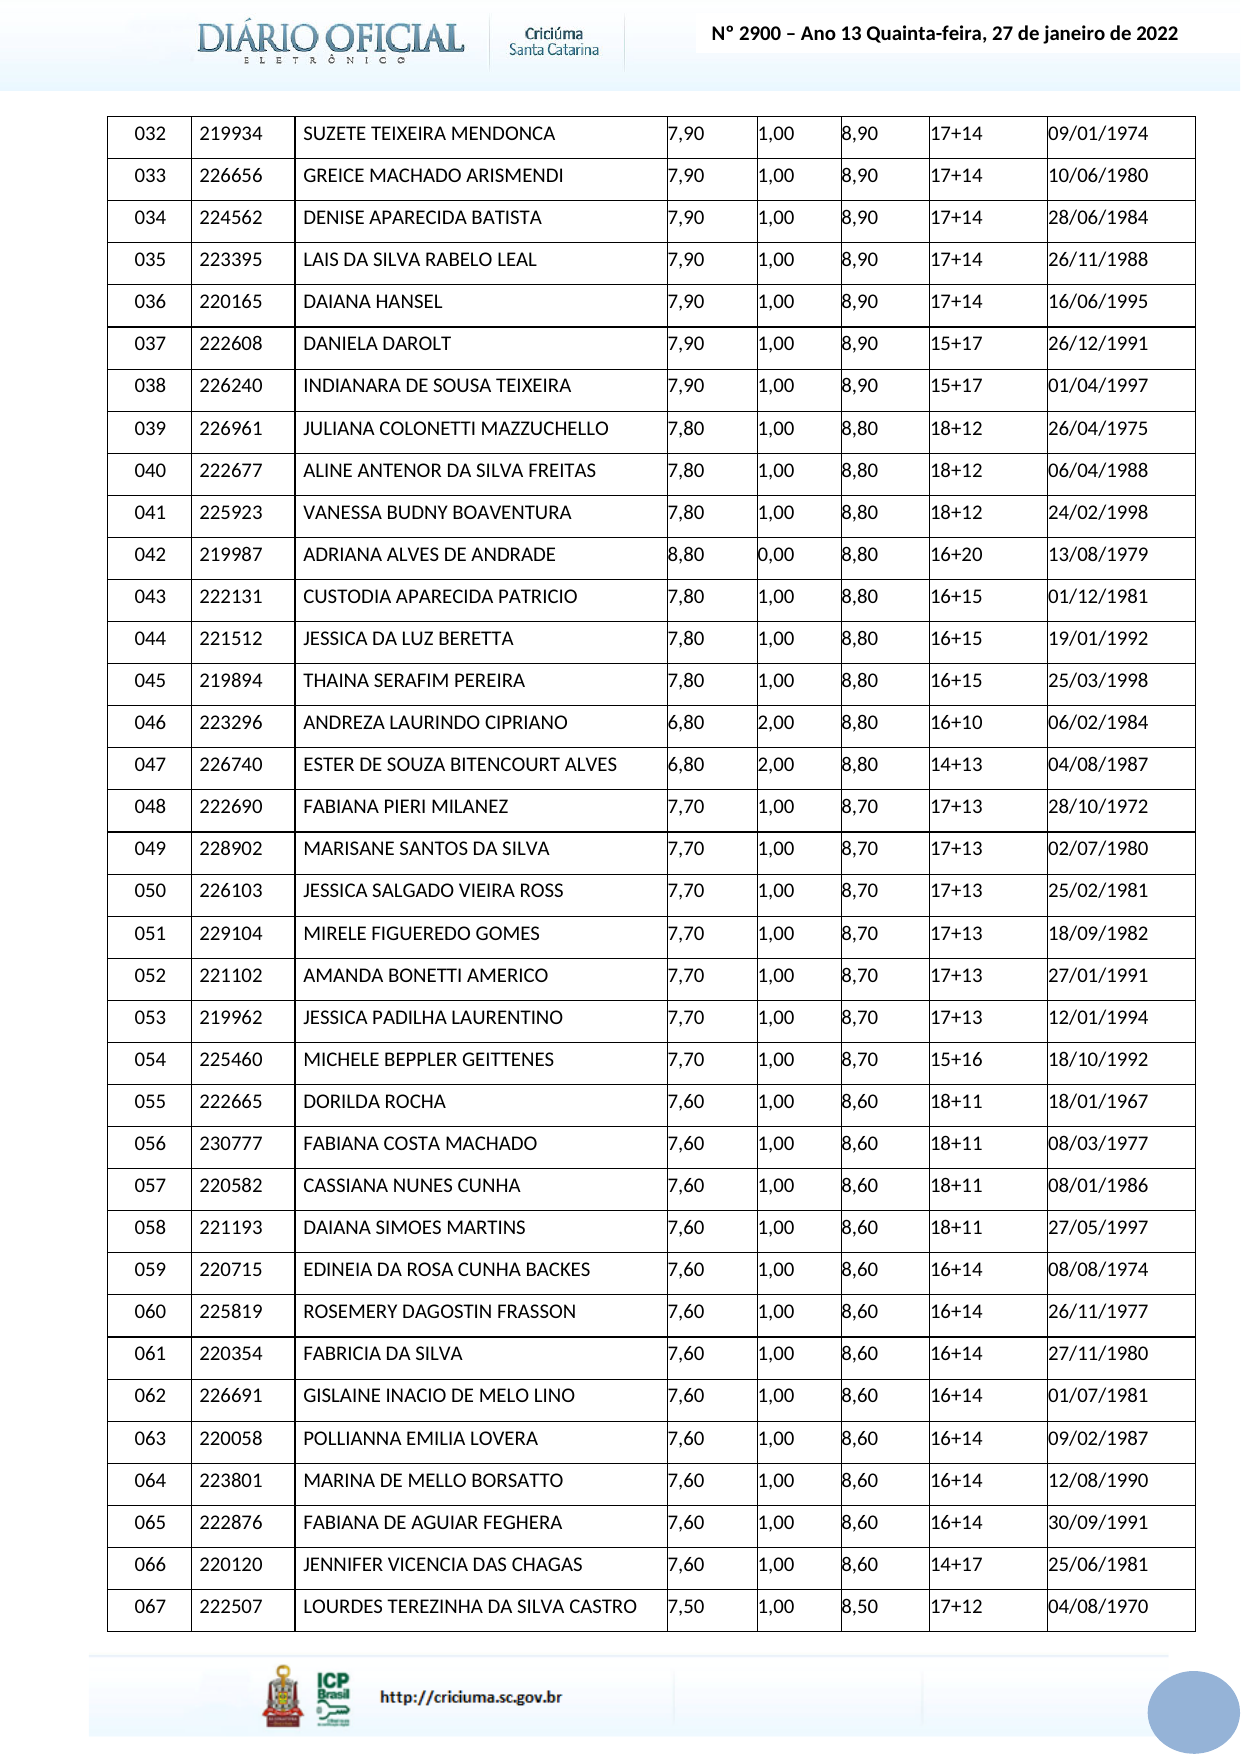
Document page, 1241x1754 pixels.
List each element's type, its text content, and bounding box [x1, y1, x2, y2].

table_cell 8,70 [842, 833, 929, 873]
table_cell FABIANA DE AGUIAR FEGHERA [296, 1506, 667, 1547]
table_cell LOURDES TEREZINHA DA SILVA CASTRO [296, 1590, 667, 1631]
table_cell 04/08/1970 [1048, 1590, 1195, 1631]
table_cell 1,00 [758, 917, 841, 958]
table_cell 8,60 [842, 1506, 929, 1547]
table_cell POLLIANNA EMILIA LOVERA [296, 1422, 667, 1463]
table_cell 061 [108, 1338, 191, 1378]
table_cell JULIANA COLONETTI MAZZUCHELLO [296, 412, 667, 453]
table_cell 17+14 [930, 117, 1047, 158]
table_cell 15+16 [930, 1043, 1047, 1084]
table_cell MIRELE FIGUEREDO GOMES [296, 917, 667, 958]
table_cell 17+13 [930, 917, 1047, 958]
table_cell 221102 [192, 959, 294, 1000]
table_cell 17+14 [930, 285, 1047, 326]
table_cell 8,60 [842, 1338, 929, 1378]
table_cell 7,60 [668, 1169, 757, 1210]
table_cell 7,90 [668, 201, 757, 242]
table_cell 219962 [192, 1001, 294, 1042]
table_cell GREICE MACHADO ARISMENDI [296, 159, 667, 200]
table_cell JENNIFER VICENCIA DAS CHAGAS [296, 1548, 667, 1589]
table_cell 8,70 [842, 1001, 929, 1042]
table_cell 18+11 [930, 1169, 1047, 1210]
table_cell 059 [108, 1253, 191, 1294]
table_cell 053 [108, 1001, 191, 1042]
table_cell 037 [108, 328, 191, 368]
table_cell 1,00 [758, 201, 841, 242]
table_cell 18/01/1967 [1048, 1085, 1195, 1126]
table_cell 043 [108, 580, 191, 621]
table_cell 7,80 [668, 580, 757, 621]
table_cell 222876 [192, 1506, 294, 1547]
table_cell 16+14 [930, 1253, 1047, 1294]
table_cell 8,80 [842, 496, 929, 537]
table_cell 16+15 [930, 622, 1047, 663]
table_cell 1,00 [758, 117, 841, 158]
table_cell 222608 [192, 328, 294, 368]
table_cell 15+17 [930, 370, 1047, 411]
table_cell THAINA SERAFIM PEREIRA [296, 664, 667, 705]
table_cell 08/08/1974 [1048, 1253, 1195, 1294]
table_cell 17+14 [930, 159, 1047, 200]
table_cell 062 [108, 1380, 191, 1421]
table_cell 055 [108, 1085, 191, 1126]
table_cell 8,60 [842, 1169, 929, 1210]
table_cell 8,90 [842, 243, 929, 284]
table_cell 7,90 [668, 328, 757, 368]
table_cell 219894 [192, 664, 294, 705]
table_cell 7,90 [668, 370, 757, 411]
table_cell 1,00 [758, 1127, 841, 1168]
table_cell 067 [108, 1590, 191, 1631]
table_cell 14+17 [930, 1548, 1047, 1589]
table_cell 1,00 [758, 664, 841, 705]
table_cell 01/12/1981 [1048, 580, 1195, 621]
table_cell 7,80 [668, 496, 757, 537]
table_cell 26/04/1975 [1048, 412, 1195, 453]
table_cell 8,90 [842, 117, 929, 158]
table_cell CASSIANA NUNES CUNHA [296, 1169, 667, 1210]
table_cell 222507 [192, 1590, 294, 1631]
table_cell 18+11 [930, 1211, 1047, 1252]
table_cell 18+12 [930, 454, 1047, 495]
table_cell 226103 [192, 875, 294, 916]
table_cell 18+11 [930, 1085, 1047, 1126]
table_cell 8,90 [842, 201, 929, 242]
table_cell 06/04/1988 [1048, 454, 1195, 495]
table_cell 8,80 [842, 538, 929, 579]
table_cell 7,60 [668, 1338, 757, 1378]
table_cell 045 [108, 664, 191, 705]
table_cell 7,70 [668, 790, 757, 831]
table_cell 09/01/1974 [1048, 117, 1195, 158]
table_cell 226961 [192, 412, 294, 453]
table_cell 16+20 [930, 538, 1047, 579]
table_cell 8,60 [842, 1380, 929, 1421]
table_cell 16+14 [930, 1464, 1047, 1505]
table_cell JESSICA PADILHA LAURENTINO [296, 1001, 667, 1042]
table_cell 16+14 [930, 1422, 1047, 1463]
table_cell ESTER DE SOUZA BITENCOURT ALVES [296, 748, 667, 789]
table_cell 7,60 [668, 1464, 757, 1505]
table_cell 7,80 [668, 622, 757, 663]
table_cell ADRIANA ALVES DE ANDRADE [296, 538, 667, 579]
table_cell 052 [108, 959, 191, 1000]
table_cell 220165 [192, 285, 294, 326]
table_cell 220582 [192, 1169, 294, 1210]
table_cell 8,80 [842, 748, 929, 789]
table_cell 26/11/1977 [1048, 1295, 1195, 1336]
table_cell 8,80 [842, 580, 929, 621]
table_cell 6,80 [668, 748, 757, 789]
table_cell 1,00 [758, 959, 841, 1000]
table_cell 039 [108, 412, 191, 453]
table_cell 033 [108, 159, 191, 200]
table_cell 19/01/1992 [1048, 622, 1195, 663]
table_cell AMANDA BONETTI AMERICO [296, 959, 667, 1000]
table_cell 17+13 [930, 833, 1047, 873]
table_cell 226656 [192, 159, 294, 200]
table_cell 8,70 [842, 959, 929, 1000]
table_cell 26/12/1991 [1048, 328, 1195, 368]
table_cell 17+13 [930, 1001, 1047, 1042]
table_cell 7,60 [668, 1548, 757, 1589]
table_cell CUSTODIA APARECIDA PATRICIO [296, 580, 667, 621]
table_cell 225819 [192, 1295, 294, 1336]
table_cell 8,80 [842, 454, 929, 495]
table_cell 7,70 [668, 833, 757, 873]
table_cell 8,80 [842, 706, 929, 747]
table_cell 042 [108, 538, 191, 579]
table_cell 2,00 [758, 706, 841, 747]
table_cell 058 [108, 1211, 191, 1252]
table_cell 230777 [192, 1127, 294, 1168]
table_cell 04/08/1987 [1048, 748, 1195, 789]
table_cell 16+14 [930, 1338, 1047, 1378]
table_cell 064 [108, 1464, 191, 1505]
table_cell 12/01/1994 [1048, 1001, 1195, 1042]
table_cell DORILDA ROCHA [296, 1085, 667, 1126]
table_cell 01/07/1981 [1048, 1380, 1195, 1421]
table_cell 057 [108, 1169, 191, 1210]
table_cell 08/01/1986 [1048, 1169, 1195, 1210]
table_cell 08/03/1977 [1048, 1127, 1195, 1168]
table_cell 065 [108, 1506, 191, 1547]
table_cell 06/02/1984 [1048, 706, 1195, 747]
table_cell 035 [108, 243, 191, 284]
table_cell 14+13 [930, 748, 1047, 789]
table_cell 220354 [192, 1338, 294, 1378]
table_cell 040 [108, 454, 191, 495]
table_cell 16+14 [930, 1295, 1047, 1336]
table_cell 12/08/1990 [1048, 1464, 1195, 1505]
table_cell 228902 [192, 833, 294, 873]
table_cell 7,70 [668, 1001, 757, 1042]
table_cell 18/09/1982 [1048, 917, 1195, 958]
table_cell 1,00 [758, 1422, 841, 1463]
table_cell VANESSA BUDNY BOAVENTURA [296, 496, 667, 537]
table_cell 219934 [192, 117, 294, 158]
table_cell 1,00 [758, 1506, 841, 1547]
table_cell 1,00 [758, 875, 841, 916]
table_cell 220058 [192, 1422, 294, 1463]
table_cell 1,00 [758, 622, 841, 663]
table_cell 226240 [192, 370, 294, 411]
table_cell 7,90 [668, 243, 757, 284]
table_cell 7,60 [668, 1127, 757, 1168]
table_cell LAIS DA SILVA RABELO LEAL [296, 243, 667, 284]
table_cell 7,60 [668, 1085, 757, 1126]
table_cell 220715 [192, 1253, 294, 1294]
table_cell 17+14 [930, 201, 1047, 242]
table_cell 1,00 [758, 833, 841, 873]
table_cell 066 [108, 1548, 191, 1589]
table_cell 27/01/1991 [1048, 959, 1195, 1000]
table_cell 8,90 [842, 159, 929, 200]
table_cell MARISANE SANTOS DA SILVA [296, 833, 667, 873]
table_cell 7,70 [668, 959, 757, 1000]
table_cell 7,70 [668, 875, 757, 916]
table_cell 17+12 [930, 1590, 1047, 1631]
table_cell 8,90 [842, 285, 929, 326]
table_cell 223801 [192, 1464, 294, 1505]
table_cell DAIANA SIMOES MARTINS [296, 1211, 667, 1252]
table_cell 1,00 [758, 412, 841, 453]
table_cell 8,60 [842, 1211, 929, 1252]
table_cell 220120 [192, 1548, 294, 1589]
table_cell 18+12 [930, 412, 1047, 453]
table_cell 223296 [192, 706, 294, 747]
table_cell 036 [108, 285, 191, 326]
table_cell 09/02/1987 [1048, 1422, 1195, 1463]
table_cell FABIANA COSTA MACHADO [296, 1127, 667, 1168]
table_cell 25/03/1998 [1048, 664, 1195, 705]
table_cell 8,70 [842, 1043, 929, 1084]
table_cell 8,80 [842, 412, 929, 453]
table_cell 8,60 [842, 1464, 929, 1505]
table_cell 18+11 [930, 1127, 1047, 1168]
table_cell 8,60 [842, 1127, 929, 1168]
table_cell 226740 [192, 748, 294, 789]
table_cell 222677 [192, 454, 294, 495]
table_cell 1,00 [758, 1338, 841, 1378]
table_cell 0,00 [758, 538, 841, 579]
table_cell 1,00 [758, 1380, 841, 1421]
table_cell 15+17 [930, 328, 1047, 368]
table_cell 26/11/1988 [1048, 243, 1195, 284]
table_cell 6,80 [668, 706, 757, 747]
table_cell 8,60 [842, 1253, 929, 1294]
table_cell 048 [108, 790, 191, 831]
table_cell 2,00 [758, 748, 841, 789]
table_cell 16+14 [930, 1380, 1047, 1421]
table_cell FABIANA PIERI MILANEZ [296, 790, 667, 831]
table_cell 16+14 [930, 1506, 1047, 1547]
table_cell 1,00 [758, 1464, 841, 1505]
table_cell 25/06/1981 [1048, 1548, 1195, 1589]
table_cell 050 [108, 875, 191, 916]
table_cell 1,00 [758, 1211, 841, 1252]
table_cell 222690 [192, 790, 294, 831]
table_cell FABRICIA DA SILVA [296, 1338, 667, 1378]
table_cell 7,60 [668, 1380, 757, 1421]
table_cell 7,50 [668, 1590, 757, 1631]
table_cell 8,50 [842, 1590, 929, 1631]
table_cell 046 [108, 706, 191, 747]
table_cell 30/09/1991 [1048, 1506, 1195, 1547]
table_cell DAIANA HANSEL [296, 285, 667, 326]
table_cell 1,00 [758, 1043, 841, 1084]
table_cell DENISE APARECIDA BATISTA [296, 201, 667, 242]
table_cell 7,70 [668, 917, 757, 958]
table_cell 225923 [192, 496, 294, 537]
table_cell 038 [108, 370, 191, 411]
table_cell 7,60 [668, 1295, 757, 1336]
table_cell 18/10/1992 [1048, 1043, 1195, 1084]
table_cell 8,70 [842, 917, 929, 958]
table_cell DANIELA DAROLT [296, 328, 667, 368]
table_cell 041 [108, 496, 191, 537]
table_cell 8,70 [842, 875, 929, 916]
table_cell 8,90 [842, 370, 929, 411]
table_cell 049 [108, 833, 191, 873]
table_cell 7,90 [668, 117, 757, 158]
table_cell 060 [108, 1295, 191, 1336]
table_cell 8,80 [842, 622, 929, 663]
table_cell 28/10/1972 [1048, 790, 1195, 831]
table_cell 17+13 [930, 790, 1047, 831]
table_cell JESSICA DA LUZ BERETTA [296, 622, 667, 663]
table_cell 8,90 [842, 328, 929, 368]
table_cell 047 [108, 748, 191, 789]
table_cell 1,00 [758, 790, 841, 831]
table_cell 16+15 [930, 664, 1047, 705]
table_cell 034 [108, 201, 191, 242]
table_cell 222665 [192, 1085, 294, 1126]
table_cell 16+15 [930, 580, 1047, 621]
table_cell 032 [108, 117, 191, 158]
table_cell ROSEMERY DAGOSTIN FRASSON [296, 1295, 667, 1336]
table_cell 27/11/1980 [1048, 1338, 1195, 1378]
table_cell 17+13 [930, 959, 1047, 1000]
table_cell 8,70 [842, 790, 929, 831]
table_cell 1,00 [758, 454, 841, 495]
table_cell 25/02/1981 [1048, 875, 1195, 916]
table_cell MARINA DE MELLO BORSATTO [296, 1464, 667, 1505]
table_cell 1,00 [758, 159, 841, 200]
table_cell 1,00 [758, 1590, 841, 1631]
table_cell GISLAINE INACIO DE MELO LINO [296, 1380, 667, 1421]
table_cell 225460 [192, 1043, 294, 1084]
table_cell 7,60 [668, 1253, 757, 1294]
table_cell 1,00 [758, 1085, 841, 1126]
table_cell 24/02/1998 [1048, 496, 1195, 537]
table_cell 1,00 [758, 1169, 841, 1210]
table_cell 27/05/1997 [1048, 1211, 1195, 1252]
table_cell 17+14 [930, 243, 1047, 284]
table_cell 063 [108, 1422, 191, 1463]
table_cell 8,60 [842, 1085, 929, 1126]
table_cell 7,80 [668, 664, 757, 705]
table_cell 17+13 [930, 875, 1047, 916]
table_cell 221512 [192, 622, 294, 663]
table_cell 7,60 [668, 1506, 757, 1547]
table_cell 226691 [192, 1380, 294, 1421]
table_cell ANDREZA LAURINDO CIPRIANO [296, 706, 667, 747]
table_cell 051 [108, 917, 191, 958]
table_cell MICHELE BEPPLER GEITTENES [296, 1043, 667, 1084]
table_cell 1,00 [758, 328, 841, 368]
table_cell 1,00 [758, 1253, 841, 1294]
table_cell 8,60 [842, 1548, 929, 1589]
table_cell 1,00 [758, 285, 841, 326]
table_cell 8,60 [842, 1295, 929, 1336]
table_cell 7,90 [668, 285, 757, 326]
table_cell 7,90 [668, 159, 757, 200]
table_cell 221193 [192, 1211, 294, 1252]
table_cell JESSICA SALGADO VIEIRA ROSS [296, 875, 667, 916]
table_cell 7,80 [668, 412, 757, 453]
table_cell 1,00 [758, 580, 841, 621]
table_cell 1,00 [758, 243, 841, 284]
table_cell 8,60 [842, 1422, 929, 1463]
table_cell 7,70 [668, 1043, 757, 1084]
table_cell 8,80 [668, 538, 757, 579]
table_cell 01/04/1997 [1048, 370, 1195, 411]
table_cell INDIANARA DE SOUSA TEIXEIRA [296, 370, 667, 411]
table_cell 1,00 [758, 370, 841, 411]
table_cell 18+12 [930, 496, 1047, 537]
table_cell SUZETE TEIXEIRA MENDONCA [296, 117, 667, 158]
table_cell 222131 [192, 580, 294, 621]
table_cell 1,00 [758, 496, 841, 537]
table_cell 02/07/1980 [1048, 833, 1195, 873]
table_cell 223395 [192, 243, 294, 284]
table_cell 229104 [192, 917, 294, 958]
table_cell 1,00 [758, 1295, 841, 1336]
table_cell 219987 [192, 538, 294, 579]
table_cell 13/08/1979 [1048, 538, 1195, 579]
table_cell 10/06/1980 [1048, 159, 1195, 200]
table_cell 16/06/1995 [1048, 285, 1195, 326]
table_cell EDINEIA DA ROSA CUNHA BACKES [296, 1253, 667, 1294]
table_cell 28/06/1984 [1048, 201, 1195, 242]
table_cell 056 [108, 1127, 191, 1168]
table_cell 224562 [192, 201, 294, 242]
table_cell 8,80 [842, 664, 929, 705]
table_cell 054 [108, 1043, 191, 1084]
table_cell 7,60 [668, 1422, 757, 1463]
table_cell 1,00 [758, 1548, 841, 1589]
table_cell 16+10 [930, 706, 1047, 747]
table_cell 7,60 [668, 1211, 757, 1252]
table_cell ALINE ANTENOR DA SILVA FREITAS [296, 454, 667, 495]
table_cell 7,80 [668, 454, 757, 495]
table_cell 1,00 [758, 1001, 841, 1042]
table_cell 044 [108, 622, 191, 663]
